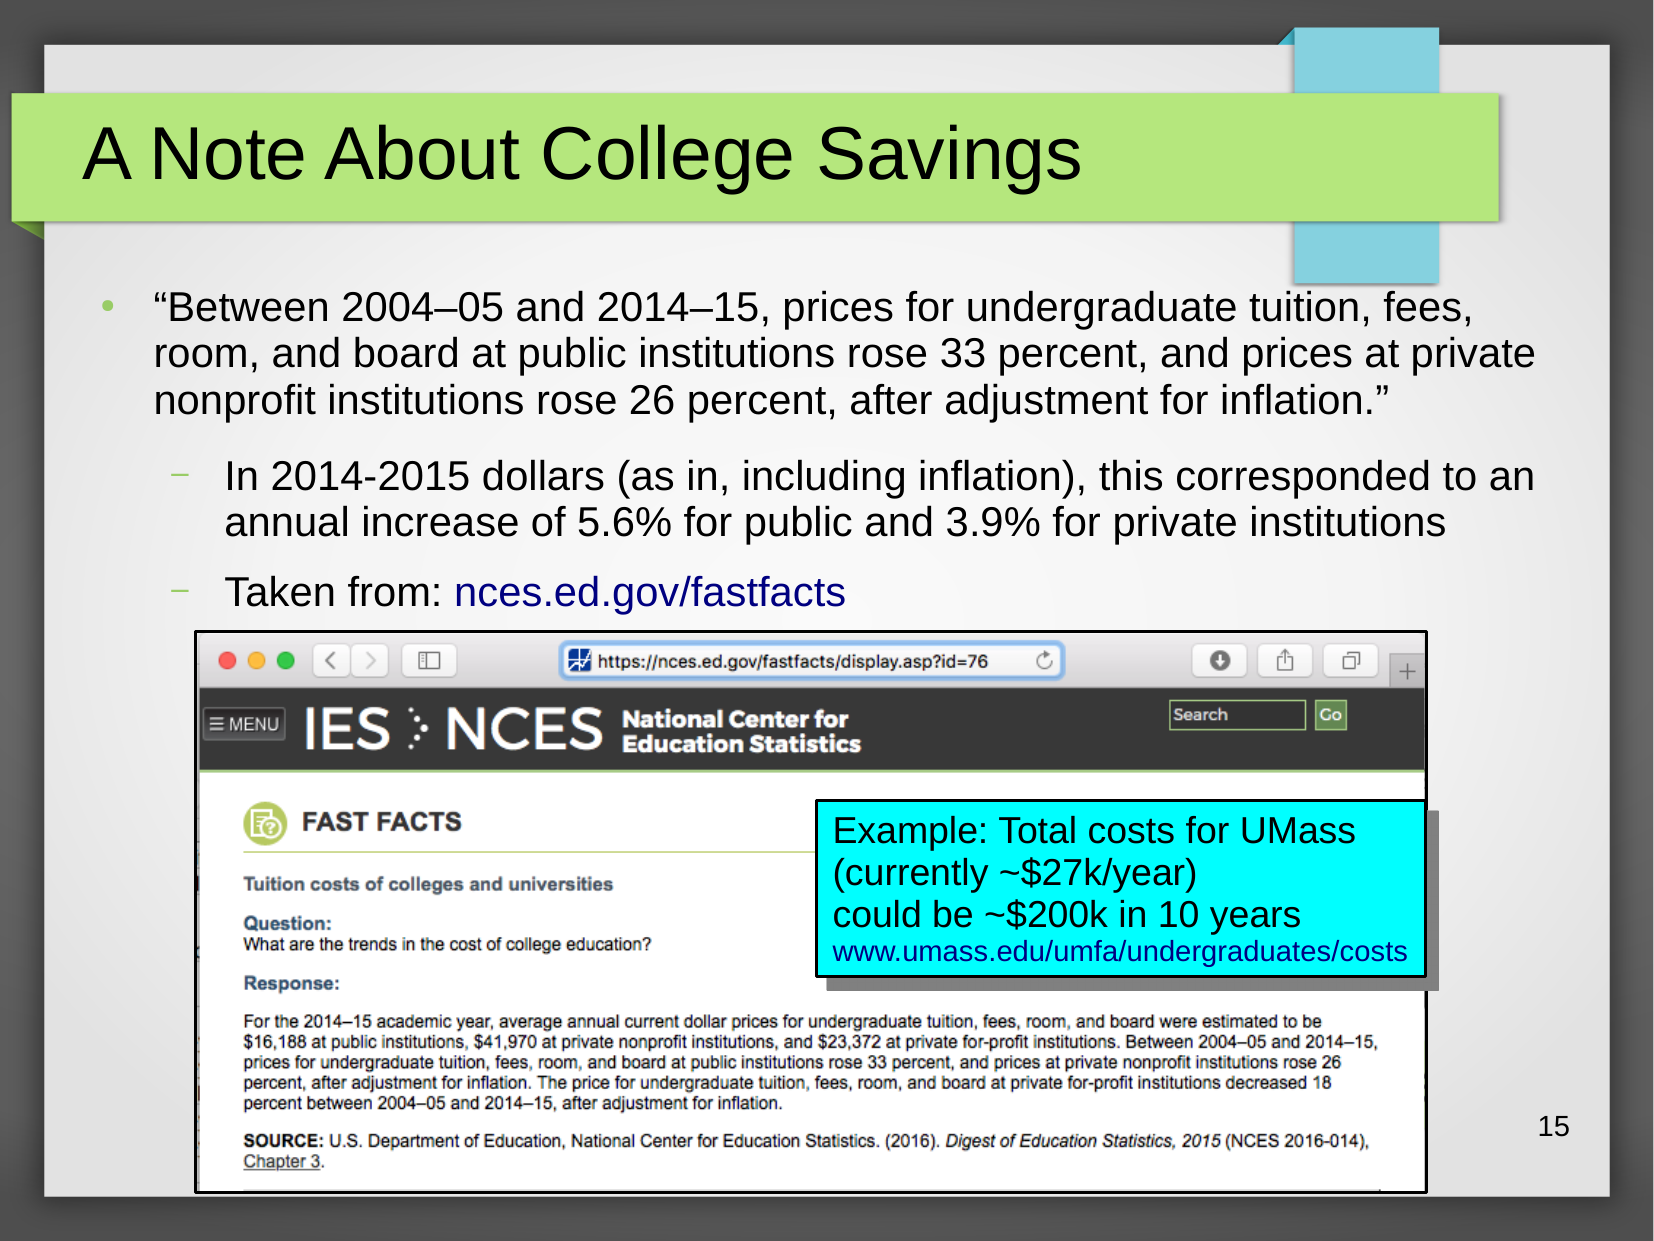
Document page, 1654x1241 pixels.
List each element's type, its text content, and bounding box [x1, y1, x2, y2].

list “Between 2004–05 and 2014–15, prices for undergraduate tuition, fees, room, and board at public institutions rose 33 percent, and prices at private nonprofit institutions rose 26 percent, after adjustment for inflation.” In 2014-2015 dollars (as in, including inflation), this corresponded to an annual increase of 5.6% for public and 3.9% for private institutions Taken from: nces.ed.gov/fastfacts [82, 283, 1571, 1003]
picture [0, 0, 1654, 1241]
text_box Example: Total costs for UMass (currently ~$27k/year) could be ~$200k in 10 years www.umass.edu/umfa/undergraduates/costs [816, 800, 1426, 975]
title A Note About College Savings [82, 94, 1264, 213]
